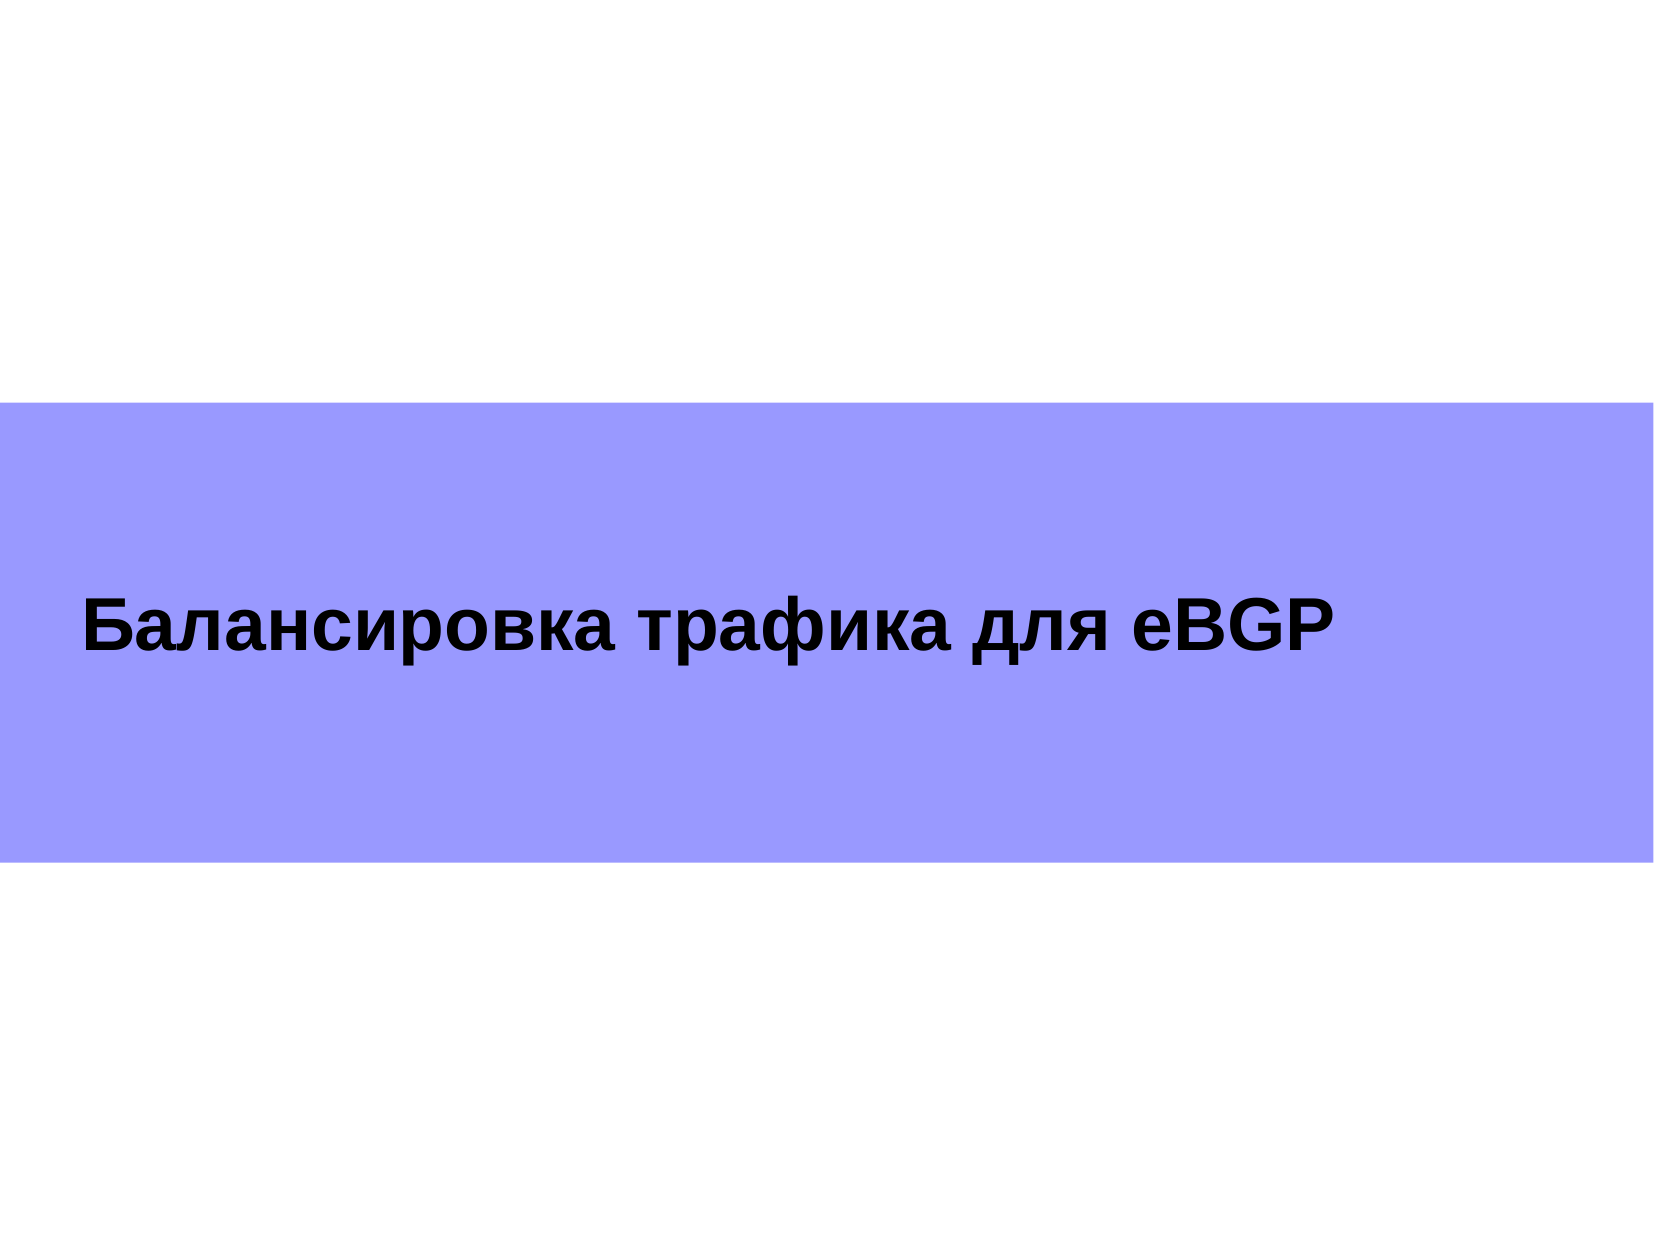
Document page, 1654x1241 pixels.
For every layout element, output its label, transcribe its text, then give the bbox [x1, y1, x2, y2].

text_box Балансировка трафика для eBGP [67, 578, 1571, 772]
